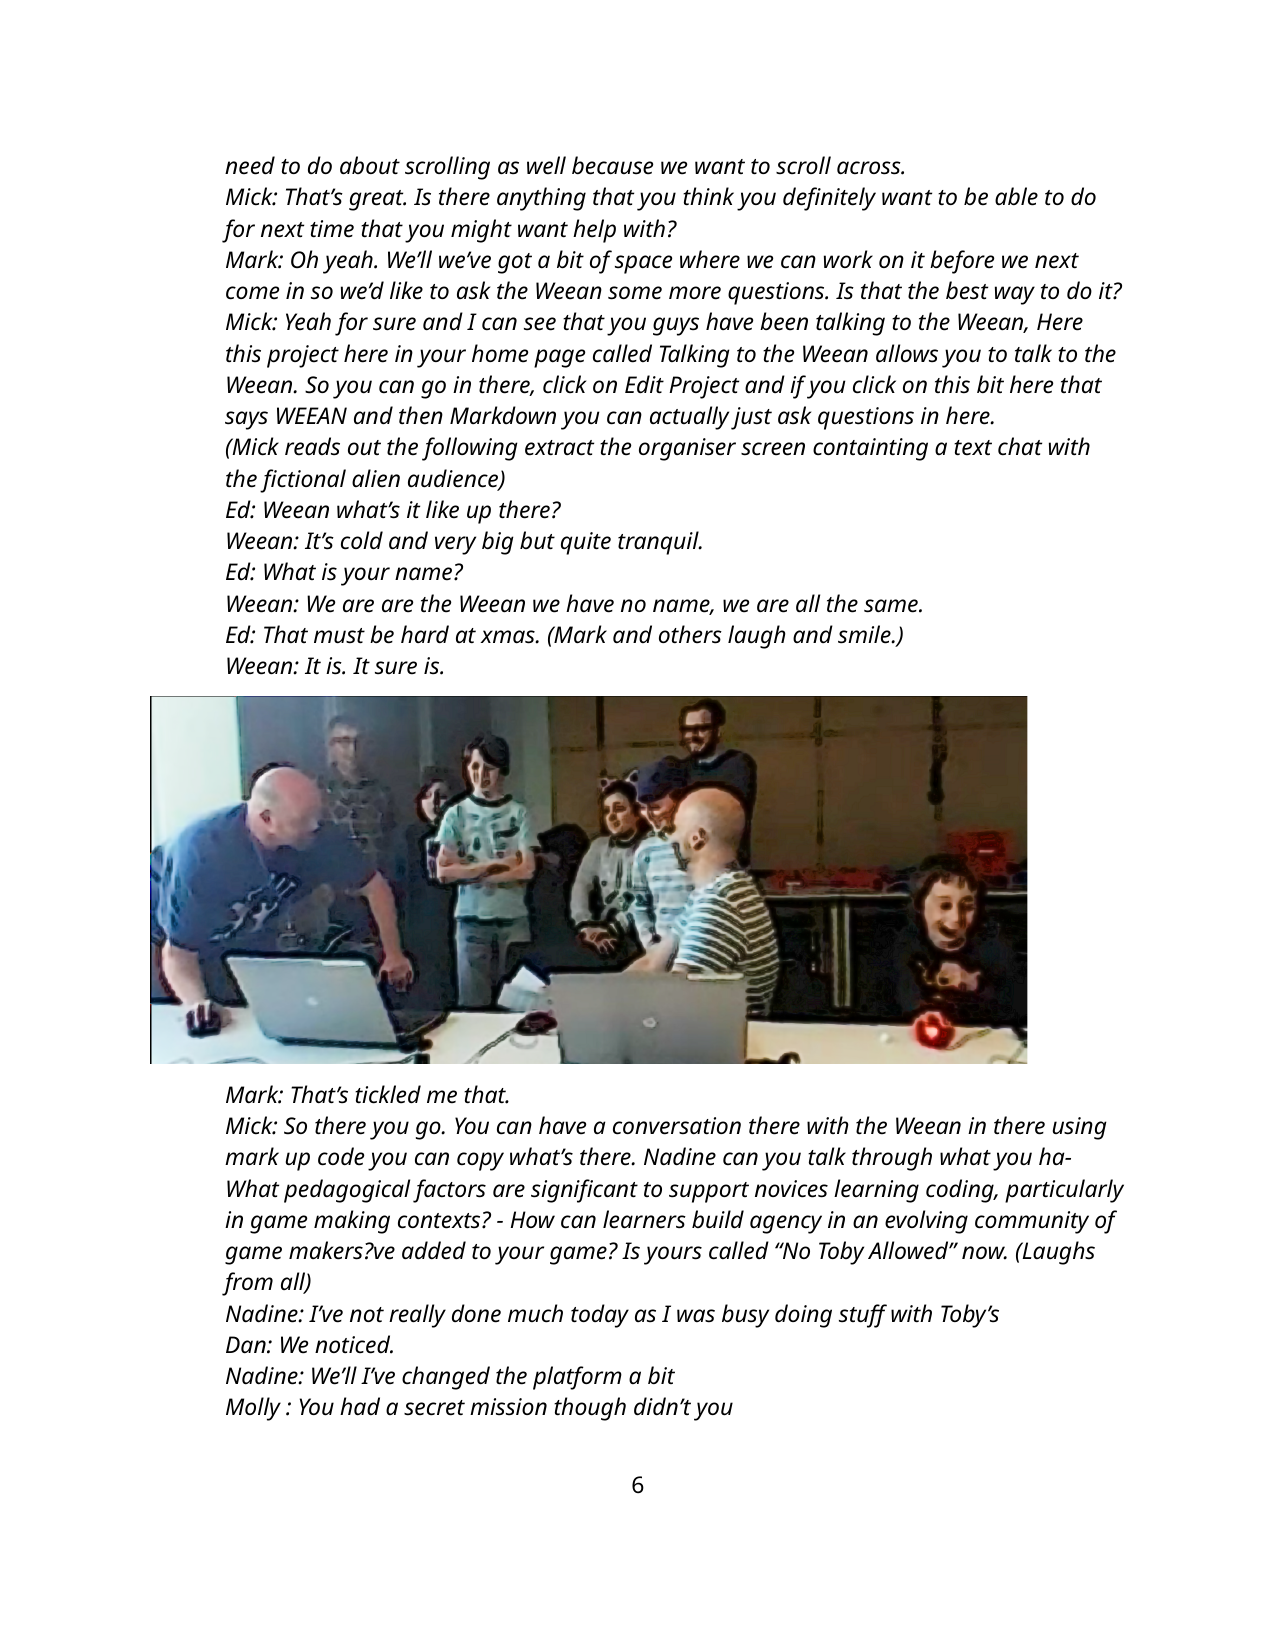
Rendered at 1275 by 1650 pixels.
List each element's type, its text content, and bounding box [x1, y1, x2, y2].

text Molly : You had a secret mission though didn’t you [225, 1391, 1125, 1423]
text (Mick reads out the following extract the organiser screen containting a text chat with the fictional alien audience) [225, 431, 1125, 494]
text Weean: We are are the Weean we have no name, we are all the same. [225, 587, 1125, 619]
text Nadine: I’ve not really done much today as I was busy doing stuff with Toby’s [225, 1298, 1125, 1329]
text Ed: That must be hard at xmas. (Mark and others laugh and smile.) [225, 619, 1125, 650]
text need to do about scrolling as well because we want to scroll across. [225, 150, 1125, 181]
text Ed: What is your name? [225, 556, 1125, 587]
text Dan: We noticed. [225, 1329, 1125, 1360]
text Ed: Weean what’s it like up there? [225, 494, 1125, 525]
text Weean: It is. It sure is. [225, 650, 1125, 681]
picture [150, 696, 1028, 1064]
text Mark: Oh yeah. We’ll we’ve got a bit of space where we can work on it before we next come in so we’d like to ask the Weean some more questions. Is that the best way to do it? [225, 244, 1125, 306]
text Weean: It’s cold and very big but quite tranquil. [225, 525, 1125, 556]
text Nadine: We’ll I’ve changed the platform a bit [225, 1360, 1125, 1391]
text Mick: That’s great. Is there anything that you think you definitely want to be able to do for next time that you might want help with? [225, 181, 1125, 244]
text Mark: That’s tickled me that. [225, 1079, 1125, 1110]
text Mick: So there you go. You can have a conversation there with the Weean in there using mark up code you can copy what’s there. Nadine can you talk through what you ha- What pedagogical factors are significant to support novices learning coding, particularly in game making contexts? - How can learners build agency in an evolving community of game makers?ve added to your game? Is yours called “No Toby Allowed” now. (Laughs from all) [225, 1110, 1125, 1298]
text Mick: Yeah for sure and I can see that you guys have been talking to the Weean, Here this project here in your home page called Talking to the Weean allows you to talk to the Weean. So you can go in there, click on Edit Project and if you click on this bit here that says WEEAN and then Markdown you can actually just ask questions in here. [225, 306, 1125, 431]
